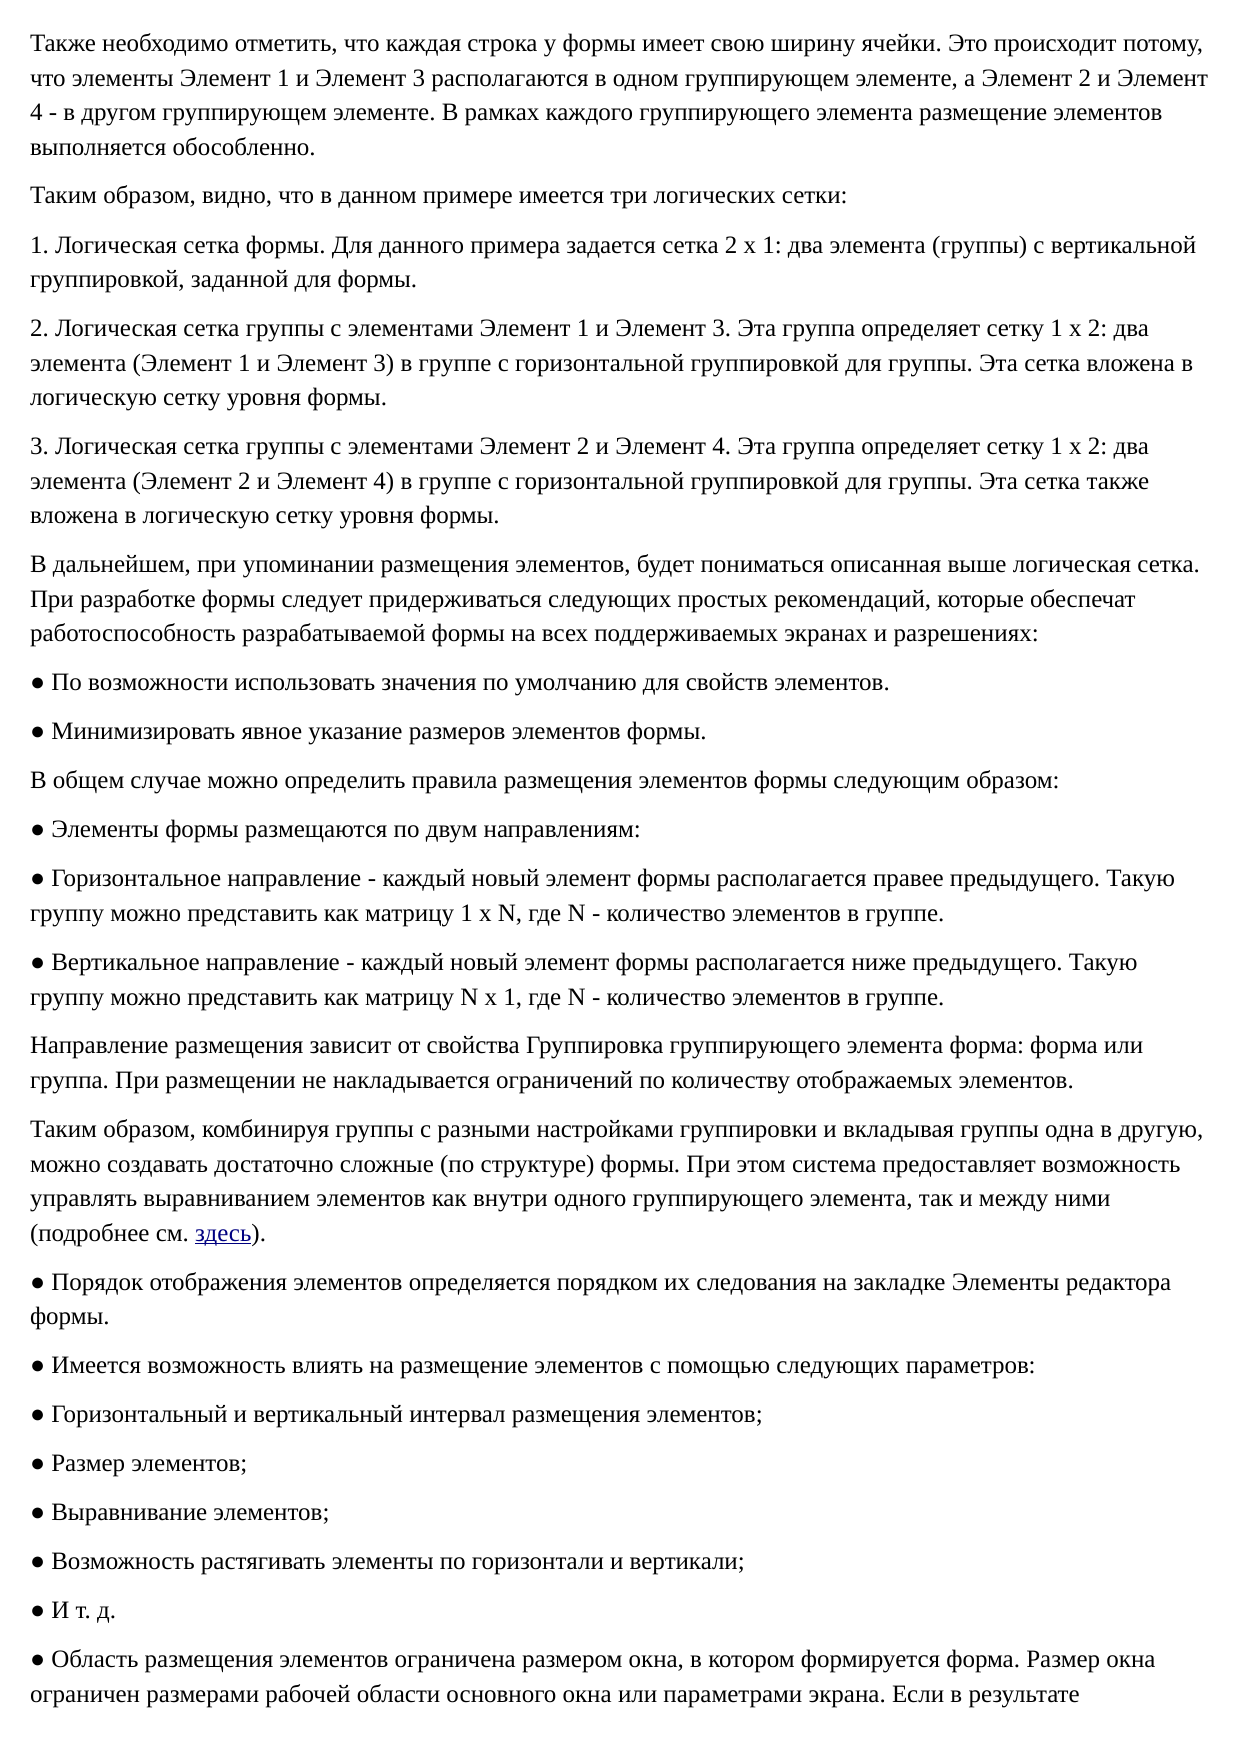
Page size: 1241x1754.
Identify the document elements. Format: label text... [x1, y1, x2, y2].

text ● Возможность растягивать элементы по горизонтали и вертикали; [30, 1546, 1211, 1575]
text Также необходимо отметить, что каждая строка у формы имеет свою ширину ячейки. Это происходит потому, что элементы Элемент 1 и Элемент 3 располагаются в одном группирующем элементе, а Элемент 2 и Элемент 4 ‑ в другом группирующем элементе. В рамках каждого группирующего элемента размещение элементов выполняется обособленно. [30, 28, 1211, 160]
text ● Порядок отображения элементов определяется порядком их следования на закладке Элементы редактора формы. [30, 1267, 1211, 1330]
text 1. Логическая сетка формы. Для данного примера задается сетка 2 x 1: два элемента (группы) с вертикальной группировкой, заданной для формы. [30, 230, 1211, 293]
text Направление размещения зависит от свойства Группировка группирующего элемента форма: форма или группа. При размещении не накладывается ограничений по количеству отображаемых элементов. [30, 1031, 1211, 1094]
text ● Область размещения элементов ограничена размером окна, в котором формируется форма. Размер окна ограничен размерами рабочей области основного окна или параметрами экрана. Если в результате [30, 1644, 1211, 1708]
text ● По возможности использовать значения по умолчанию для свойств элементов. [30, 667, 1211, 696]
text В общем случае можно определить правила размещения элементов формы следующим образом: [30, 765, 1211, 794]
text Таким образом, комбинируя группы с разными настройками группировки и вкладывая группы одна в другую, можно создавать достаточно сложные (по структуре) формы. При этом система предоставляет возможность управлять выравниванием элементов как внутри одного группирующего элемента, так и между ними (подробнее см. здесь). [30, 1114, 1211, 1246]
text ● Минимизировать явное указание размеров элементов формы. [30, 716, 1211, 745]
text 3. Логическая сетка группы с элементами Элемент 2 и Элемент 4. Эта группа определяет сетку 1 x 2: два элемента (Элемент 2 и Элемент 4) в группе с горизонтальной группировкой для группы. Эта сетка также вложена в логическую сетку уровня формы. [30, 431, 1211, 529]
text ● Имеется возможность влиять на размещение элементов с помощью следующих параметров: [30, 1350, 1211, 1379]
text 2. Логическая сетка группы с элементами Элемент 1 и Элемент 3. Эта группа определяет сетку 1 x 2: два элемента (Элемент 1 и Элемент 3) в группе с горизонтальной группировкой для группы. Эта сетка вложена в логическую сетку уровня формы. [30, 313, 1211, 411]
text В дальнейшем, при упоминании размещения элементов, будет пониматься описанная выше логическая сетка. При разработке формы следует придерживаться следующих простых рекомендаций, которые обеспечат работоспособность разрабатываемой формы на всех поддерживаемых экранах и разрешениях: [30, 549, 1211, 647]
text ● Горизонтальное направление ‑ каждый новый элемент формы располагается правее предыдущего. Такую группу можно представить как матрицу 1 x N, где N ‑ количество элементов в группе. [30, 863, 1211, 927]
text ● Вертикальное направление ‑ каждый новый элемент формы располагается ниже предыдущего. Такую группу можно представить как матрицу N x 1, где N ‑ количество элементов в группе. [30, 947, 1211, 1010]
text ● Элементы формы размещаются по двум направлениям: [30, 814, 1211, 843]
text ● И т. д. [30, 1596, 1211, 1624]
text ● Выравнивание элементов; [30, 1497, 1211, 1526]
text Таким образом, видно, что в данном примере имеется три логических сетки: [30, 181, 1211, 209]
text ● Размер элементов; [30, 1448, 1211, 1477]
text ● Горизонтальный и вертикальный интервал размещения элементов; [30, 1399, 1211, 1428]
